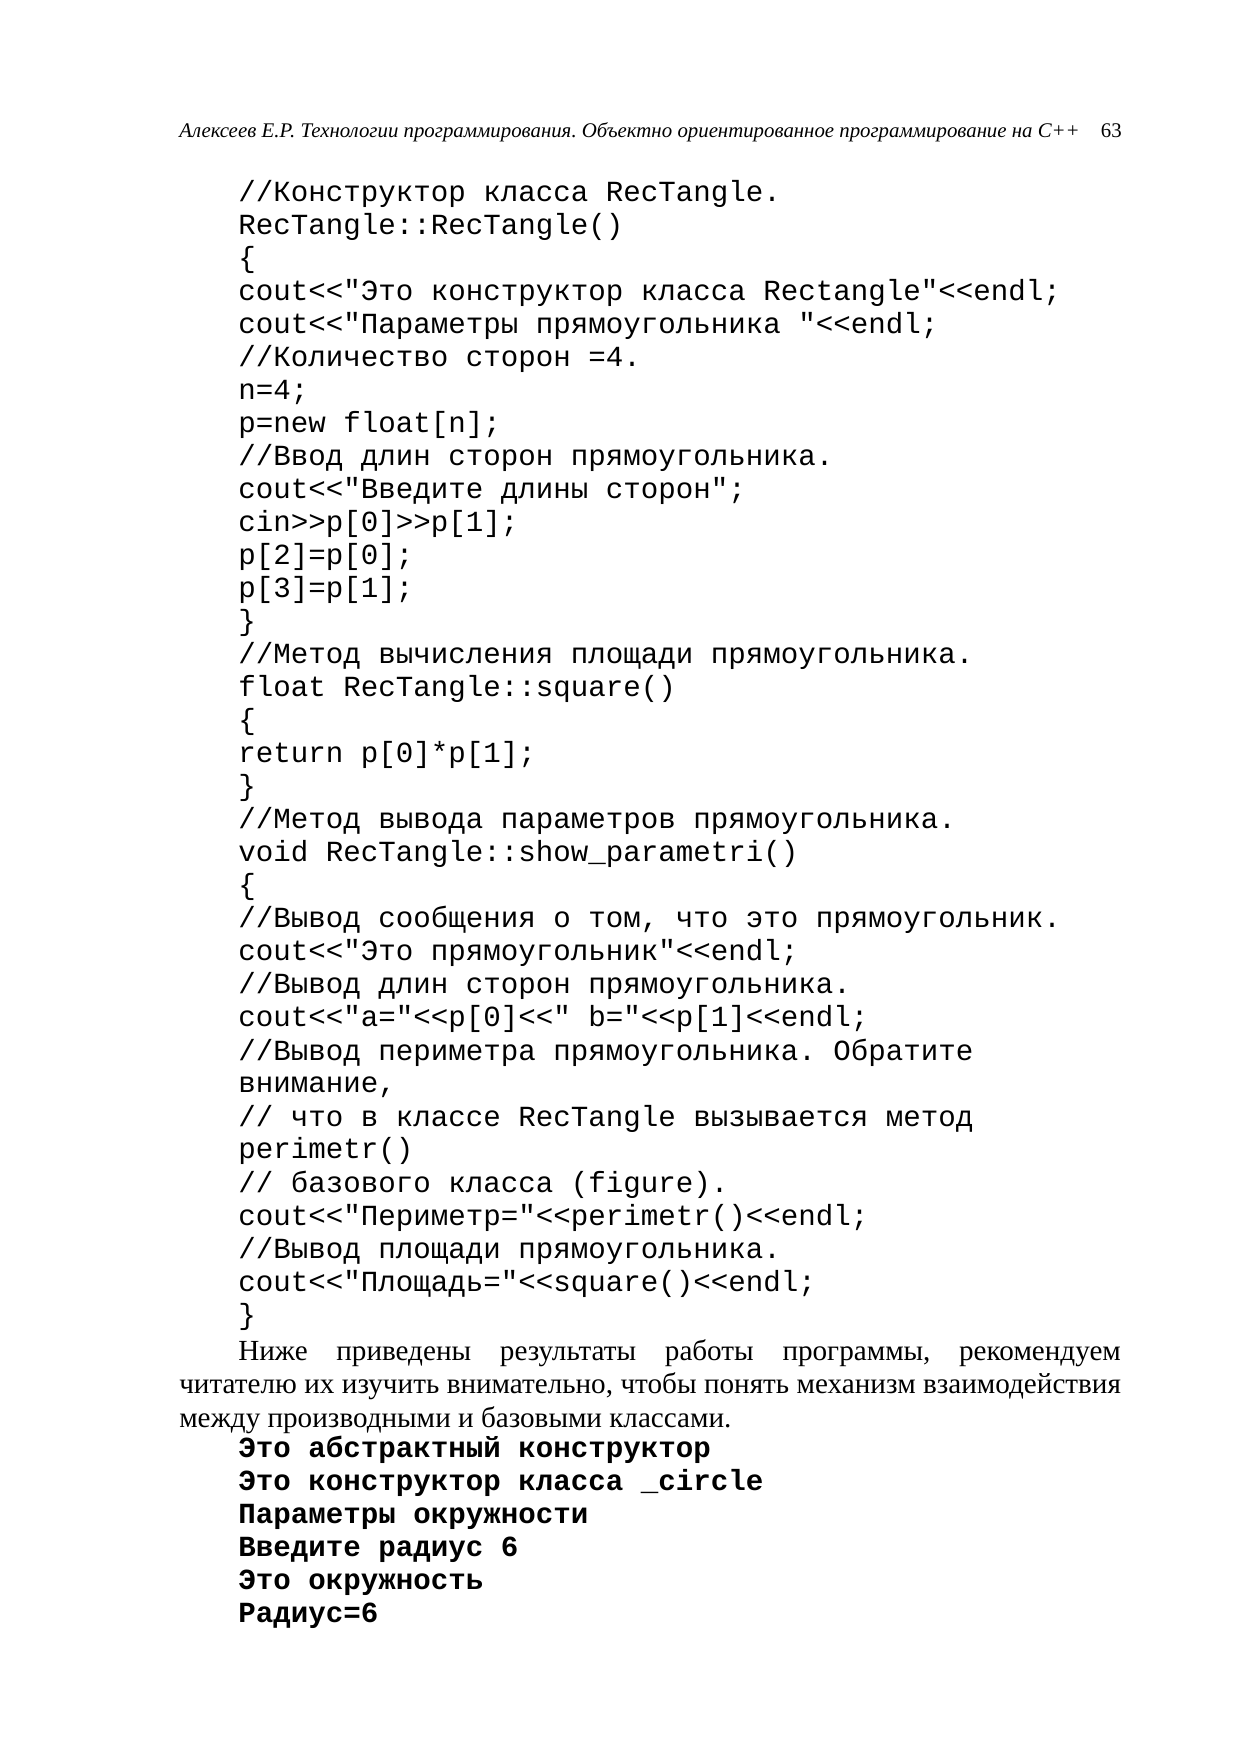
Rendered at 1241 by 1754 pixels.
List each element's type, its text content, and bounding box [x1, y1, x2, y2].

text void RecTangle::show_parametri() [238, 837, 1121, 871]
text Введите радиус 6 [238, 1532, 1121, 1566]
text float RecTangle::square() [238, 672, 1121, 705]
text Ниже приведены результаты работы программы, рекомендуем читателю их изучить внимательно, чтобы понять механизм взаимодействия между производными и базовыми классами. [179, 1333, 1121, 1433]
text Это конструктор класса _circle [238, 1466, 1121, 1499]
text { [238, 705, 1121, 738]
text { [238, 871, 1121, 903]
text cout<<"Периметр="<<perimetr()<<endl; [238, 1201, 1121, 1234]
text cout<<"Это конструктор класса Rectangle"<<endl; [238, 276, 1121, 309]
text cin>>p[0]>>p[1]; [238, 507, 1121, 540]
text p[3]=p[1]; [238, 573, 1121, 606]
text Параметры окружности [238, 1499, 1121, 1532]
text //Вывод периметра прямоугольника. Обратите внимание, [238, 1036, 1121, 1102]
text Радиус=6 [238, 1598, 1121, 1632]
text Это абстрактный конструктор [238, 1433, 1121, 1466]
text // базового класса (figure). [238, 1168, 1121, 1201]
text p=new float[n]; [238, 408, 1121, 441]
text } [238, 771, 1121, 804]
text //Вывод площади прямоугольника. [238, 1234, 1121, 1267]
text p[2]=p[0]; [238, 540, 1121, 573]
text //Ввод длин сторон прямоугольника. [238, 441, 1121, 474]
text Это окружность [238, 1566, 1121, 1598]
text //Вывод длин сторон прямоугольника. [238, 969, 1121, 1003]
text //Конструктор класса RecTangle. [238, 177, 1121, 210]
text n=4; [238, 375, 1121, 408]
text //Вывод сообщения о том, что это прямоугольник. [238, 903, 1121, 937]
text cout<<"Введите длины сторон"; [238, 474, 1121, 507]
text } [238, 606, 1121, 639]
text RecTangle::RecTangle() [238, 210, 1121, 243]
text //Метод вычисления площади прямоугольника. [238, 639, 1121, 672]
text { [238, 243, 1121, 276]
text return p[0]*p[1]; [238, 738, 1121, 771]
text cout<<"Это прямоугольник"<<endl; [238, 937, 1121, 969]
text } [238, 1300, 1121, 1333]
text //Количество сторон =4. [238, 342, 1121, 375]
text cout<<"Параметры прямоугольника "<<endl; [238, 309, 1121, 342]
text // что в классе RecTangle вызывается метод perimetr() [238, 1102, 1121, 1168]
text cout<<"Площадь="<<square()<<endl; [238, 1267, 1121, 1300]
text //Метод вывода параметров прямоугольника. [238, 804, 1121, 837]
text cout<<"a="<<p[0]<<" b="<<p[1]<<endl; [238, 1003, 1121, 1036]
